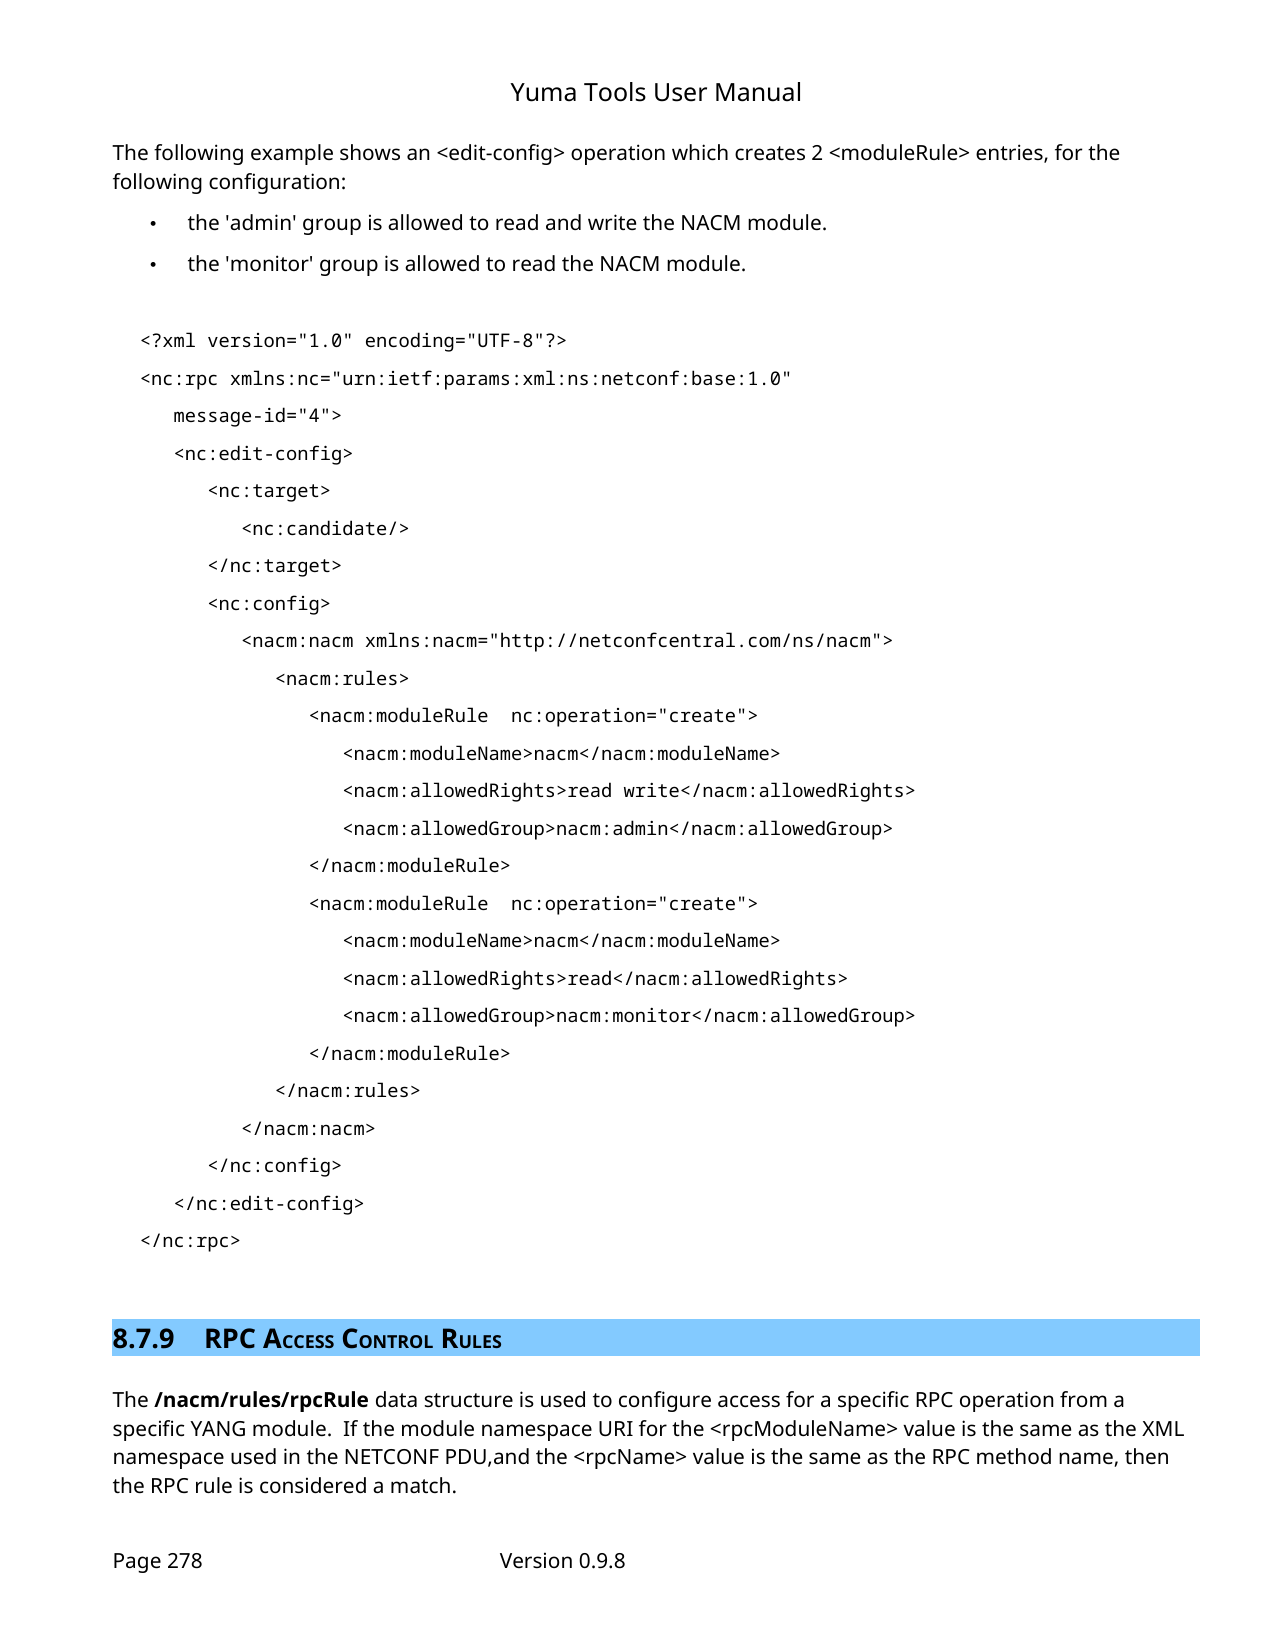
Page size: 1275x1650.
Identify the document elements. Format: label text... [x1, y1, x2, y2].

text <nacm:moduleName>nacm</nacm:moduleName> [139, 927, 1200, 953]
text <nc:candidate/> [139, 515, 1200, 540]
text The following example shows an <edit-config> operation which creates 2 <moduleRule> entries, for the following configuration: [112, 138, 1200, 195]
text </nacm:rules> [139, 1077, 1200, 1103]
text </nacm:moduleRule> [139, 1040, 1200, 1065]
text </nacm:moduleRule> [139, 852, 1200, 878]
text <nacm:allowedGroup>nacm:admin</nacm:allowedGroup> [139, 815, 1200, 840]
text </nc:target> [139, 552, 1200, 578]
text <nc:config> [139, 590, 1200, 615]
text <?xml version="1.0" encoding="UTF-8"?> [139, 327, 1200, 353]
text <nacm:moduleName>nacm</nacm:moduleName> [139, 740, 1200, 765]
text <nacm:moduleRule nc:operation="create"> [139, 702, 1200, 728]
text <nacm:rules> [139, 665, 1200, 690]
text <nacm:moduleRule nc:operation="create"> [139, 890, 1200, 915]
text <nacm:nacm xmlns:nacm="http://netconfcentral.com/ns/nacm"> [139, 627, 1200, 653]
text </nc:rpc> [139, 1227, 1200, 1253]
text <nc:target> [139, 477, 1200, 503]
text <nc:rpc xmlns:nc="urn:ietf:params:xml:ns:netconf:base:1.0" [139, 365, 1200, 390]
list the 'admin' group is allowed to read and write the NACM module. [150, 208, 1200, 236]
subtitle RPC Access Control Rules [112, 1319, 1200, 1356]
text <nacm:allowedRights>read write</nacm:allowedRights> [139, 777, 1200, 803]
text <nacm:allowedRights>read</nacm:allowedRights> [139, 965, 1200, 990]
text </nc:config> [139, 1152, 1200, 1178]
text message-id="4"> [139, 402, 1200, 428]
text The /nacm/rules/rpcRule data structure is used to configure access for a specific RPC operation from a specific YANG module. If the module namespace URI for the <rpcModuleName> value is the same as the XML namespace used in the NETCONF PDU,and the <rpcName> value is the same as the RPC method name, then the RPC rule is considered a match. [112, 1386, 1200, 1499]
list the 'monitor' group is allowed to read the NACM module. [150, 249, 1200, 277]
text <nacm:allowedGroup>nacm:monitor</nacm:allowedGroup> [139, 1002, 1200, 1028]
text </nacm:nacm> [139, 1115, 1200, 1140]
text <nc:edit-config> [139, 440, 1200, 465]
text </nc:edit-config> [139, 1190, 1200, 1215]
